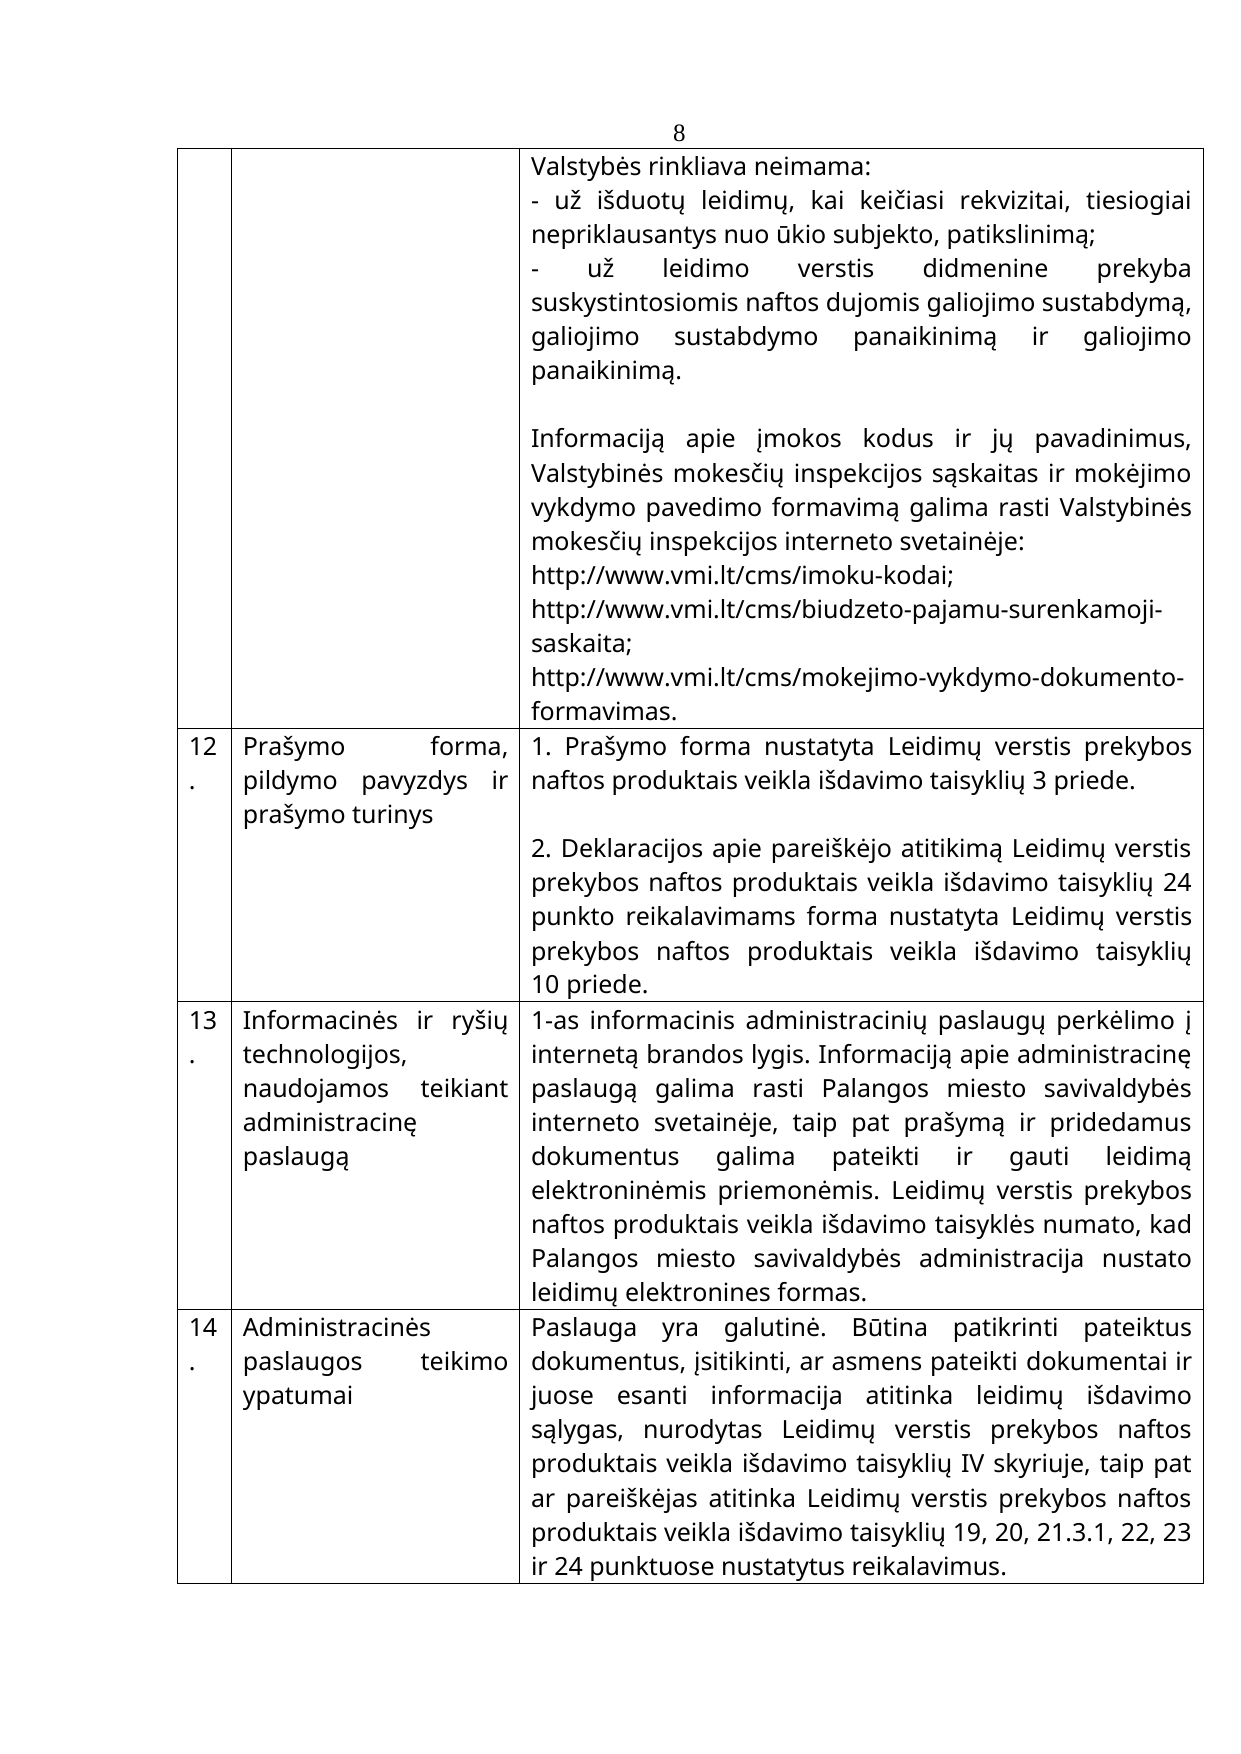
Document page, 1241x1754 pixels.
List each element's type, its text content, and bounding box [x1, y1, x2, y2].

table_cell Administracinės paslaugos teikimo ypatumai [232, 1310, 519, 1582]
table_cell Valstybės rinkliava neimama: - už išduotų leidimų, kai keičiasi rekvizitai, tiesiogiai nepriklausantys nuo ūkio subjekto, patikslinimą; - už leidimo verstis didmenine prekyba suskystintosiomis naftos dujomis galiojimo sustabdymą, galiojimo sustabdymo panaikinimą ir galiojimo panaikinimą. Informaciją apie įmokos kodus ir jų pavadinimus, Valstybinės mokesčių inspekcijos sąskaitas ir mokėjimo vykdymo pavedimo formavimą galima rasti Valstybinės mokesčių inspekcijos interneto svetainėje: http://www.vmi.lt/cms/imoku-kodai; http://www.vmi.lt/cms/biudzeto-pajamu-surenkamoji-saskaita; http://www.vmi.lt/cms/mokejimo-vykdymo-dokumento-formavimas. [520, 149, 1203, 728]
table_cell 1-as informacinis administracinių paslaugų perkėlimo į internetą brandos lygis. Informaciją apie administracinę paslaugą galima rasti Palangos miesto savivaldybės interneto svetainėje, taip pat prašymą ir pridedamus dokumentus galima pateikti ir gauti leidimą elektroninėmis priemonėmis. Leidimų verstis prekybos naftos produktais veikla išdavimo taisyklės numato, kad Palangos miesto savivaldybės administracija nustato leidimų elektronines formas. [520, 1002, 1203, 1309]
table_cell 13. [178, 1002, 231, 1309]
table_cell 1. Prašymo forma nustatyta Leidimų verstis prekybos naftos produktais veikla išdavimo taisyklių 3 priede. 2. Deklaracijos apie pareiškėjo atitikimą Leidimų verstis prekybos naftos produktais veikla išdavimo taisyklių 24 punkto reikalavimams forma nustatyta Leidimų verstis prekybos naftos produktais veikla išdavimo taisyklių 10 priede. [520, 729, 1203, 1001]
table_cell Informacinės ir ryšių technologijos, naudojamos teikiant administracinę paslaugą [232, 1002, 519, 1309]
table_cell 14. [178, 1310, 231, 1582]
table_cell [232, 149, 519, 728]
table_cell [178, 149, 231, 728]
table_cell 12. [178, 729, 231, 1001]
table_cell Paslauga yra galutinė. Būtina patikrinti pateiktus dokumentus, įsitikinti, ar asmens pateikti dokumentai ir juose esanti informacija atitinka leidimų išdavimo sąlygas, nurodytas Leidimų verstis prekybos naftos produktais veikla išdavimo taisyklių IV skyriuje, taip pat ar pareiškėjas atitinka Leidimų verstis prekybos naftos produktais veikla išdavimo taisyklių 19, 20, 21.3.1, 22, 23 ir 24 punktuose nustatytus reikalavimus. [520, 1310, 1203, 1582]
table_cell Prašymo forma, pildymo pavyzdys ir prašymo turinys [232, 729, 519, 1001]
